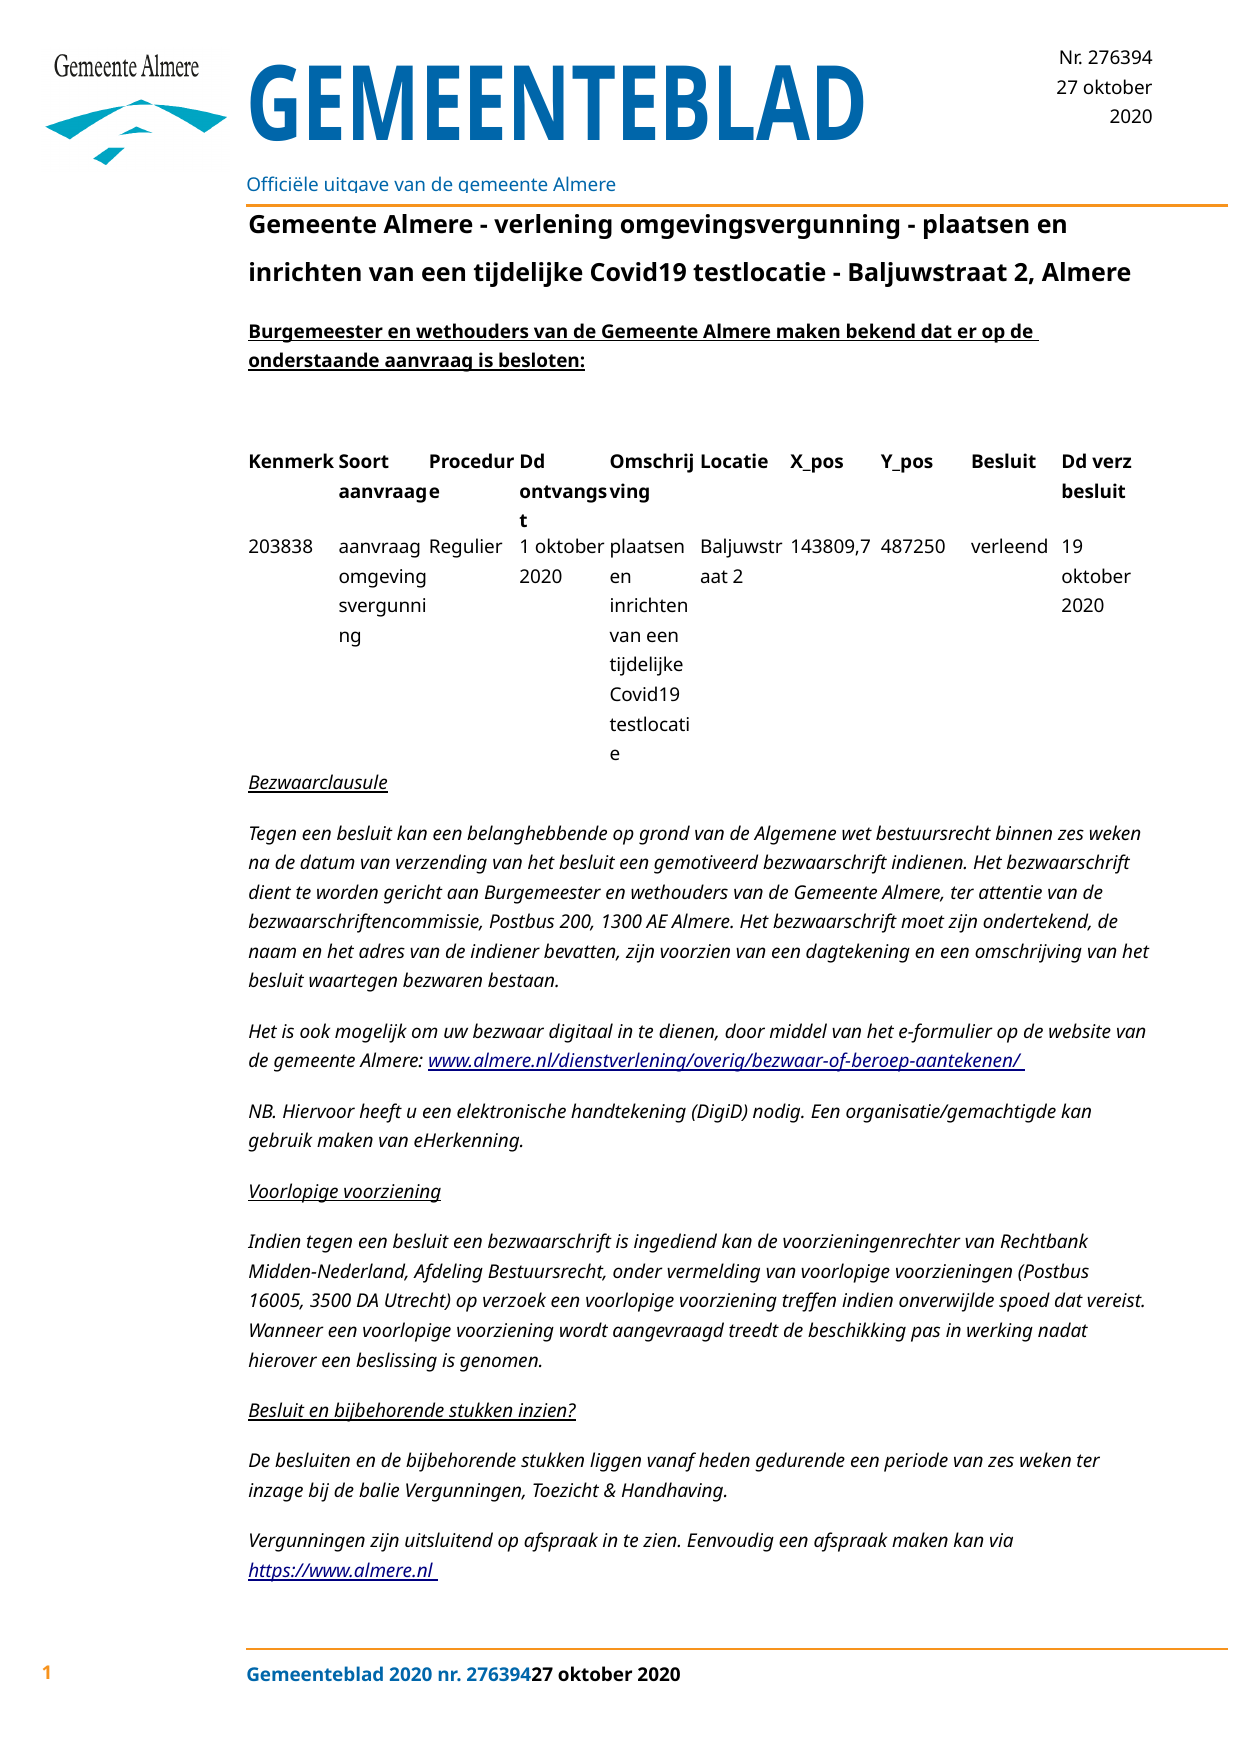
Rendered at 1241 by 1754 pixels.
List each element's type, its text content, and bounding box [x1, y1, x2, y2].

table_header Locatie [700, 449, 790, 533]
table_header Dd verz besluit [1061, 449, 1152, 533]
table_header Procedure [429, 449, 519, 533]
text Het is ook mogelijk om uw bezwaar digitaal in te dienen, door middel van het e-formulier op de website van de gemeente Almere: www.almere.nl/dienstverlening/overig/bezwaar-of-beroep-aantekenen/ [248, 1018, 1152, 1073]
text Vergunningen zijn uitsluitend op afspraak in te zien. Eenvoudig een afspraak maken kan via https://www.almere.nl [248, 1528, 1152, 1583]
table_header Besluit [971, 449, 1061, 533]
text Indien tegen een besluit een bezwaarschrift is ingediend kan de voorzieningenrechter van Rechtbank Midden-Nederland, Afdeling Bestuursrecht, onder vermelding van voorlopige voorzieningen (Postbus 16005, 3500 DA Utrecht) op verzoek een voorlopige voorziening treffen indien onverwijlde spoed dat vereist. Wanneer een voorlopige voorziening wordt aangevraagd treedt de beschikking pas in werking nadat hierover een beslissing is genomen. [248, 1228, 1152, 1373]
table_header Kenmerk [248, 449, 338, 533]
table_header X_pos [790, 449, 881, 533]
text De besluiten en de bijbehorende stukken liggen vanaf heden gedurende een periode van zes weken ter inzage bij de balie Vergunningen, Toezicht & Handhaving. [248, 1448, 1152, 1503]
table_cell 143809,7 [790, 533, 881, 766]
table_cell 487250 [881, 533, 971, 766]
table_cell Regulier [429, 533, 519, 766]
text Burgemeester en wethouders van de Gemeente Almere maken bekend dat er op de onderstaande aanvraag is besloten: [248, 318, 1152, 373]
table_cell plaatsen en inrichten van een tijdelijke Covid19 testlocatie [609, 533, 700, 766]
table_header Omschrijving [609, 449, 700, 533]
text Voorlopige voorziening [248, 1178, 1152, 1204]
table_cell 203838 [248, 533, 338, 766]
text Bezwaarclausule [248, 769, 1152, 795]
table_header Dd ontvangst [519, 449, 609, 533]
text Besluit en bijbehorende stukken inzien? [248, 1397, 1152, 1423]
table_header Y_pos [881, 449, 971, 533]
table_cell Baljuwstraat 2 [700, 533, 790, 766]
picture [41, 47, 231, 172]
table_header Soort aanvraag [338, 449, 429, 533]
table_cell 19 oktober 2020 [1061, 533, 1152, 766]
text Tegen een besluit kan een belanghebbende op grond van de Algemene wet bestuursrecht binnen zes weken na de datum van verzending van het besluit een gemotiveerd bezwaarschrift indienen. Het bezwaarschrift dient te worden gericht aan Burgemeester en wethouders van de Gemeente Almere, ter attentie van de bezwaarschriftencommissie, Postbus 200, 1300 AE Almere. Het bezwaarschrift moet zijn ondertekend, de naam en het adres van de indiener bevatten, zijn voorzien van een dagtekening en een omschrijving van het besluit waartegen bezwaren bestaan. [248, 820, 1152, 993]
table_cell 1 oktober 2020 [519, 533, 609, 766]
table_cell aanvraag omgevingsvergunning [338, 533, 429, 766]
text NB. Hiervoor heeft u een elektronische handtekening (DigiD) nodig. Een organisatie/gemachtigde kan gebruik maken van eHerkenning. [248, 1098, 1152, 1153]
text Gemeente Almere - verlening omgevingsvergunning - plaatsen en inrichten van een tijdelijke Covid19 testlocatie - Baljuwstraat 2, Almere [248, 207, 1152, 288]
table_cell verleend [971, 533, 1061, 766]
